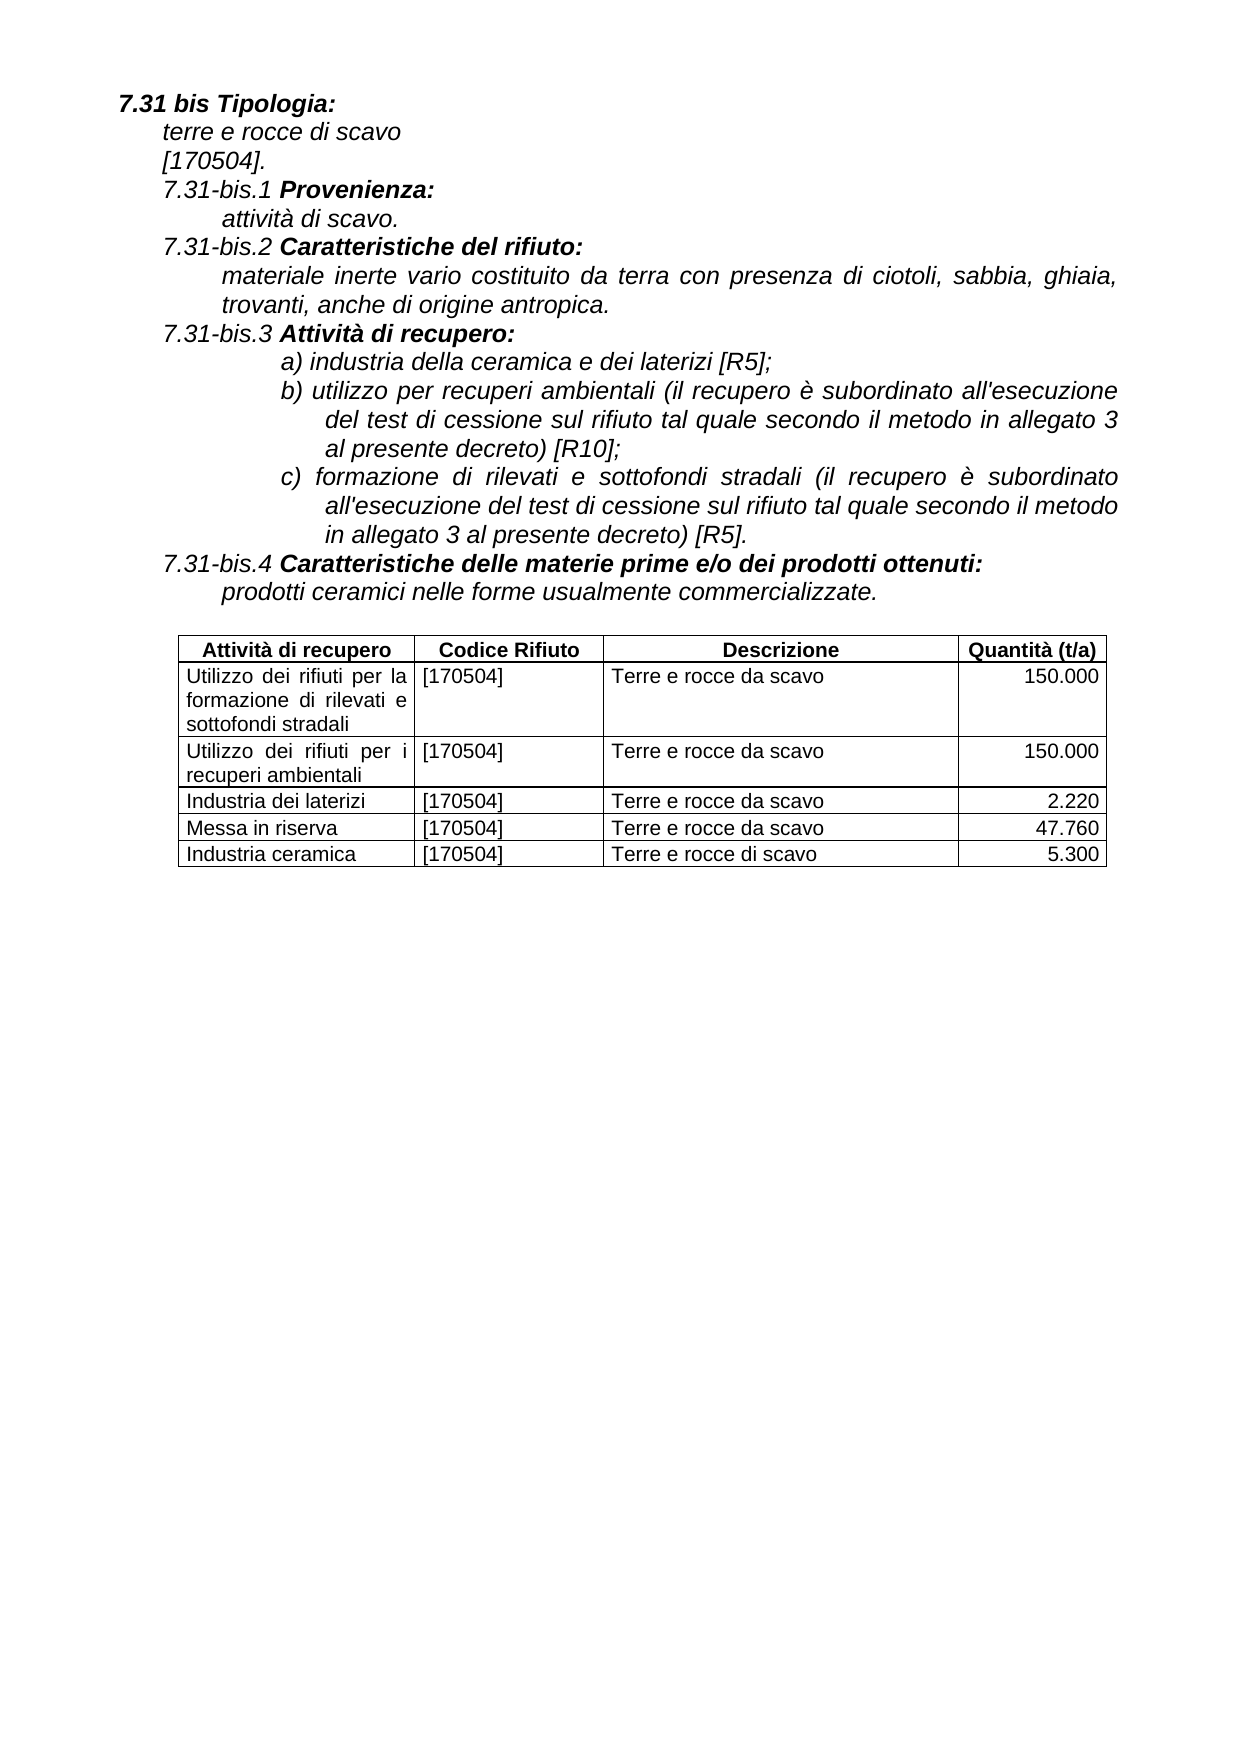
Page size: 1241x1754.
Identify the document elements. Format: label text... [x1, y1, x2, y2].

table_cell Industria ceramica [179, 841, 414, 866]
text prodotti ceramici nelle forme usualmente commercializzate. [222, 577, 1122, 606]
table_cell Industria dei laterizi [179, 788, 414, 813]
table_header Codice Rifiuto [415, 636, 603, 661]
table_cell 47.760 [959, 814, 1106, 839]
table_header Attività di recupero [179, 636, 414, 661]
table_cell Terre e rocce di scavo [604, 841, 958, 866]
table_cell [170504] [415, 814, 603, 839]
text a) industria della ceramica e dei laterizi [R5]; [281, 347, 1122, 376]
table_cell Terre e rocce da scavo [604, 663, 958, 736]
text 7.31-bis.2 Caratteristiche del rifiuto: [162, 232, 1122, 261]
text b) utilizzo per recuperi ambientali (il recupero è subordinato all'esecuzione del test di cessione sul rifiuto tal quale secondo il metodo in allegato 3 al presente decreto) [R10]; [281, 376, 1122, 462]
table_cell 2.220 [959, 788, 1106, 813]
table_cell [170504] [415, 737, 603, 786]
text materiale inerte vario costituito da terra con presenza di ciotoli, sabbia, ghiaia, trovanti, anche di origine antropica. [222, 261, 1122, 319]
table_cell [170504] [415, 788, 603, 813]
table_cell Utilizzo dei rifiuti per i recuperi ambientali [179, 737, 414, 786]
text [170504]. [162, 146, 1122, 175]
table_header Quantità (t/a) [959, 636, 1106, 661]
table_cell Utilizzo dei rifiuti per la formazione di rilevati e sottofondi stradali [179, 663, 414, 736]
text 7.31-bis.4 Caratteristiche delle materie prime e/o dei prodotti ottenuti: [162, 549, 1122, 577]
text 7.31-bis.3 Attività di recupero: [162, 319, 1122, 347]
table_cell Terre e rocce da scavo [604, 788, 958, 813]
table_cell [170504] [415, 841, 603, 866]
table_cell 5.300 [959, 841, 1106, 866]
table_cell Terre e rocce da scavo [604, 814, 958, 839]
table_cell 150.000 [959, 737, 1106, 786]
table_cell [170504] [415, 663, 603, 736]
text 7.31-bis.1 Provenienza: [162, 175, 1122, 204]
table_cell Messa in riserva [179, 814, 414, 839]
text c) formazione di rilevati e sottofondi stradali (il recupero è subordinato all'esecuzione del test di cessione sul rifiuto tal quale secondo il metodo in allegato 3 al presente decreto) [R5]. [281, 462, 1122, 549]
table_cell 150.000 [959, 663, 1106, 736]
text terre e rocce di scavo [162, 117, 1122, 146]
text attività di scavo. [222, 204, 1122, 232]
subtitle 7.31 bis Tipologia: [118, 89, 1122, 117]
table_cell Terre e rocce da scavo [604, 737, 958, 786]
table_header Descrizione [604, 636, 958, 661]
